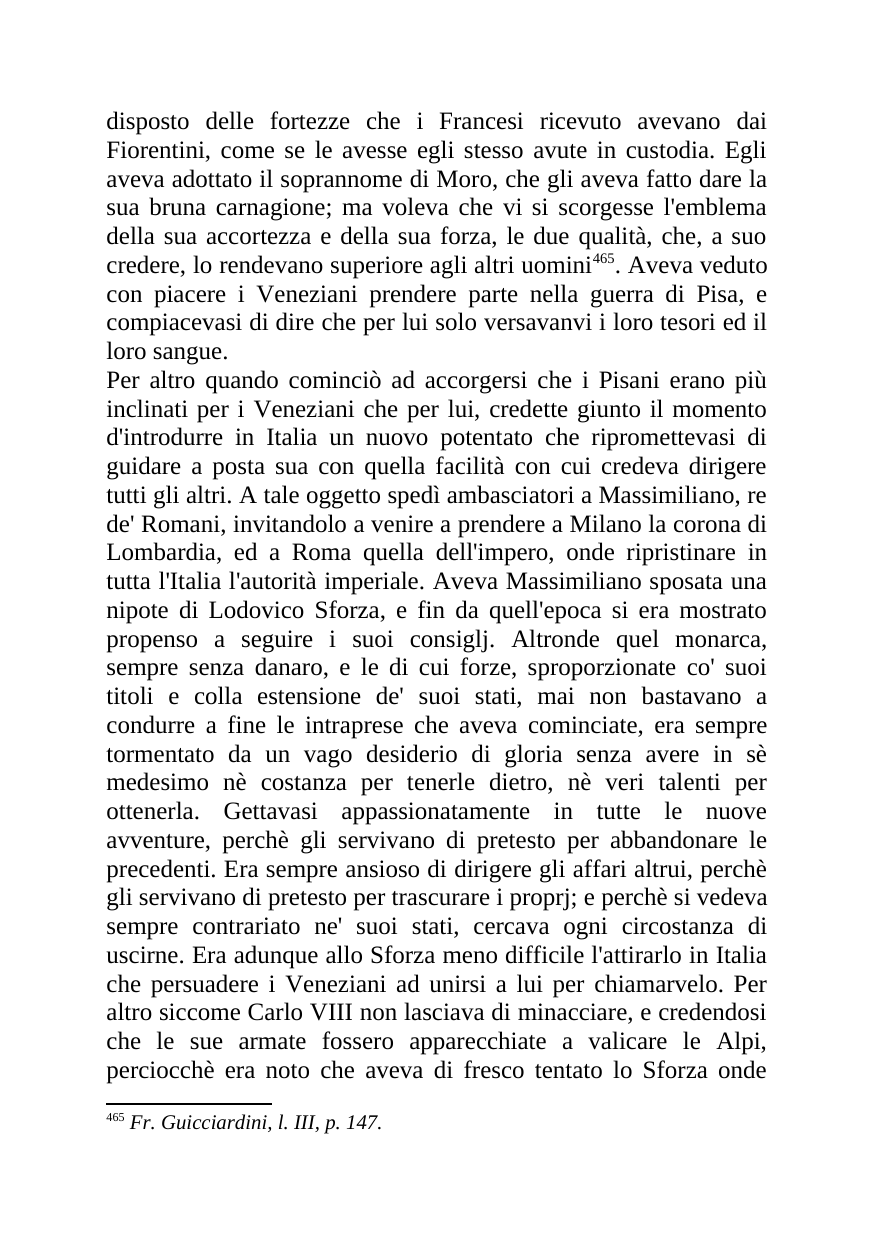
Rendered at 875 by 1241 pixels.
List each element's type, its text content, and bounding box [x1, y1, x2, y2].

text disposto delle fortezze che i Francesi ricevuto avevano dai Fiorentini, come se le avesse egli stesso avute in custodia. Egli aveva adottato il soprannome di Moro, che gli aveva fatto dare la sua bruna carnagione; ma voleva che vi si scorgesse l'emblema della sua accortezza e della sua forza, le due qualità, che, a suo credere, lo rendevano superiore agli altri uomini. Aveva veduto con piacere i Veneziani prendere parte nella guerra di Pisa, e compiacevasi di dire che per lui solo versavanvi i loro tesori ed il loro sangue. [106, 106, 768, 365]
text Fr. Guicciardini, l. III, p. 147. [106, 1110, 768, 1134]
text Per altro quando cominciò ad accorgersi che i Pisani erano più inclinati per i Veneziani che per lui, credette giunto il momento d'introdurre in Italia un nuovo potentato che ripromettevasi di guidare a posta sua con quella facilità con cui credeva dirigere tutti gli altri. A tale oggetto spedì ambasciatori a Massimiliano, re de' Romani, invitandolo a venire a prendere a Milano la corona di Lombardia, ed a Roma quella dell'impero, onde ripristinare in tutta l'Italia l'autorità imperiale. Aveva Massimiliano sposata una nipote di Lodovico Sforza, e fin da quell'epoca si era mostrato propenso a seguire i suoi consiglj. Altronde quel monarca, sempre senza danaro, e le di cui forze, sproporzionate co' suoi titoli e colla estensione de' suoi stati, mai non bastavano a condurre a fine le intraprese che aveva cominciate, era sempre tormentato da un vago desiderio di gloria senza avere in sè medesimo nè costanza per tenerle dietro, nè veri talenti per ottenerla. Gettavasi appassionatamente in tutte le nuove avventure, perchè gli servivano di pretesto per abbandonare le precedenti. Era sempre ansioso di dirigere gli affari altrui, perchè gli servivano di pretesto per trascurare i proprj; e perchè si vedeva sempre contrariato ne' suoi stati, cercava ogni circostanza di uscirne. Era adunque allo Sforza meno difficile l'attirarlo in Italia che persuadere i Veneziani ad unirsi a lui per chiamarvelo. Per altro siccome Carlo VIII non lasciava di minacciare, e credendosi che le sue armate fossero apparecchiate a valicare le Alpi, perciocchè era noto che aveva di fresco tentato lo Sforza onde [106, 365, 768, 1084]
